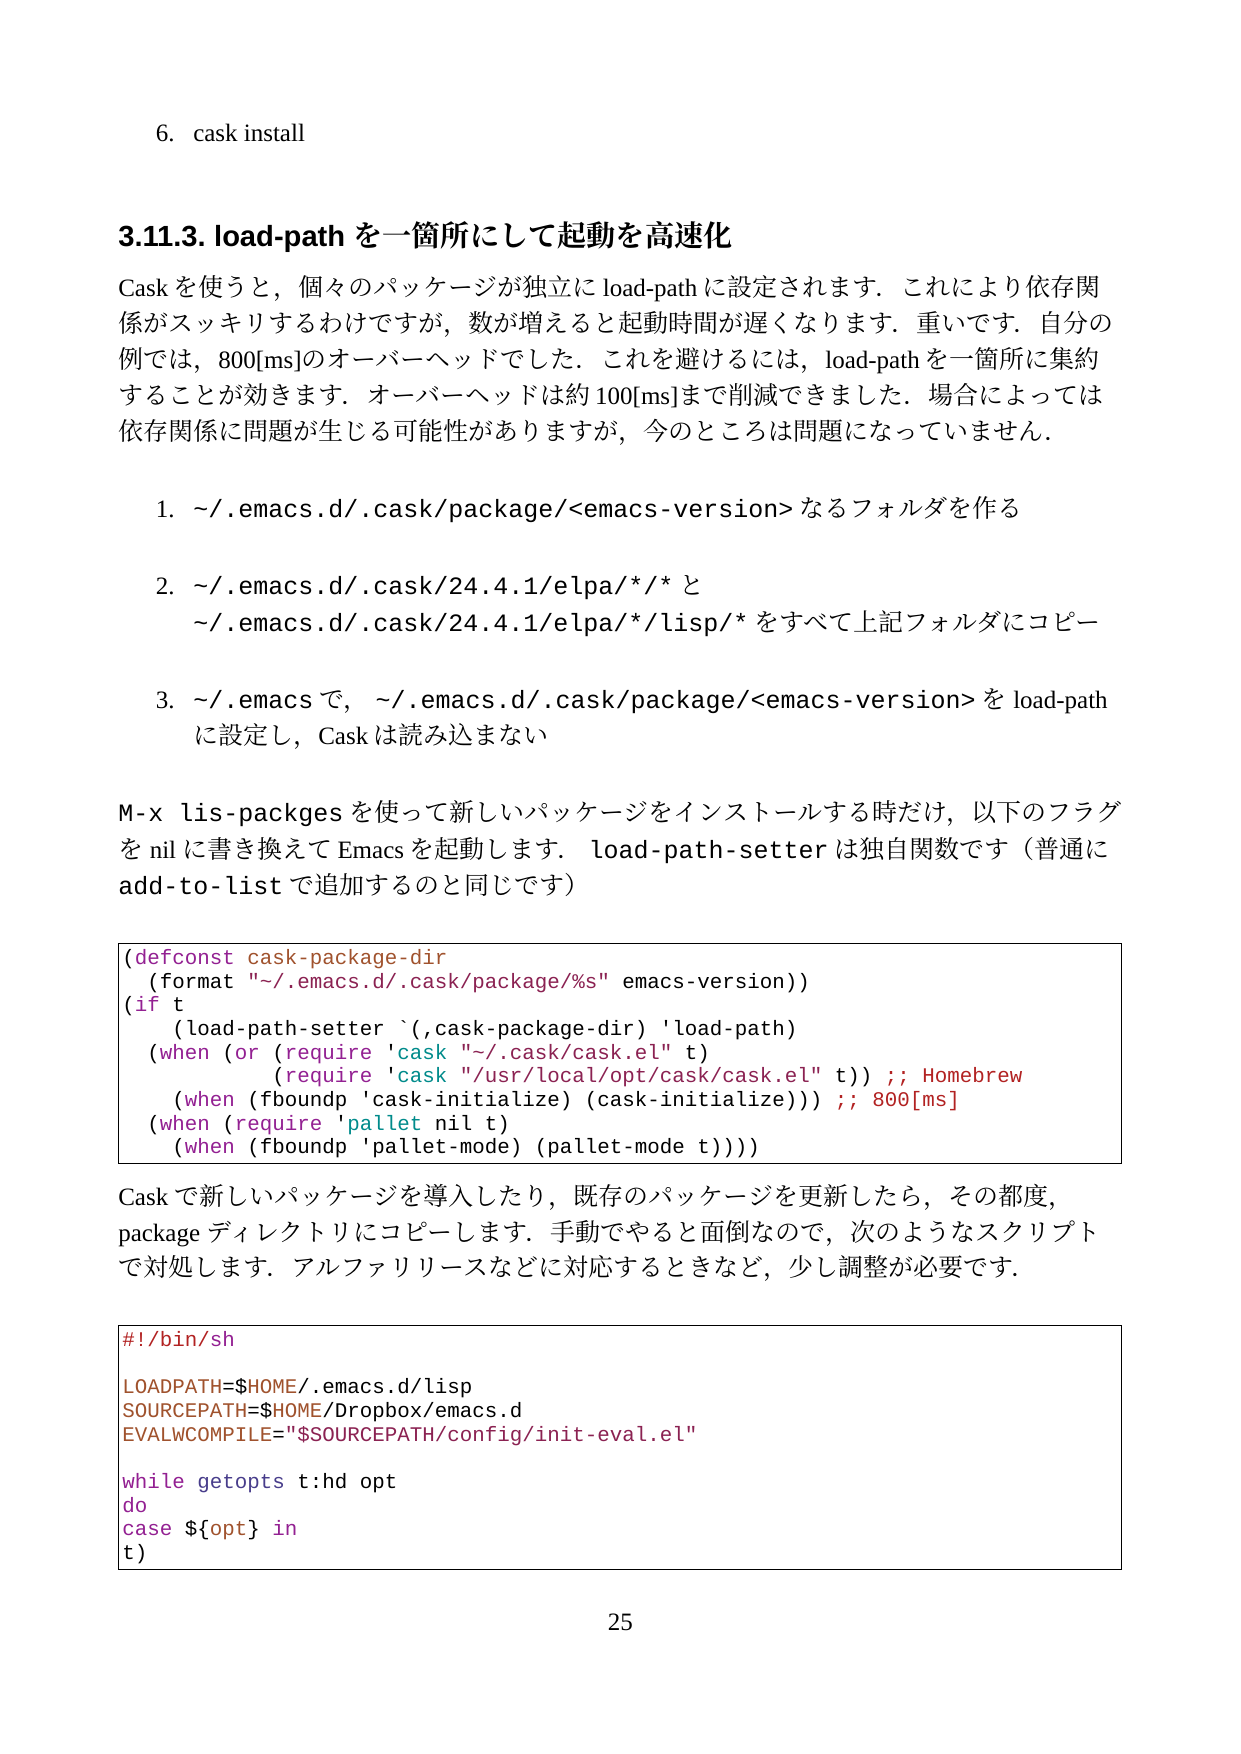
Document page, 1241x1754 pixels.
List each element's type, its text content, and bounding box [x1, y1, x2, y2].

text do [119, 1491, 1121, 1514]
text (defconst cask-package-dir [119, 944, 1121, 967]
list ~/.emacs で， ~/.emacs.d/.cask/package/<emacs-version> を load-path に設定し，Caskは読み込まない [156, 680, 1122, 781]
text (when (fboundp 'cask-initialize) (cask-initialize))) ;; 800[ms] [119, 1085, 1121, 1109]
text Cask で新しいパッケージを導入したり，既存のパッケージを更新したら，その都度，package ディレクトリにコピーします．手動でやると面倒なので，次のようなスクリプトで対処します．アルファリリースなどに対応するときなど，少し調整が必要です． [118, 1176, 1122, 1313]
text (format "~/.emacs.d/.cask/package/%s" emacs-version)) [119, 967, 1121, 990]
list cask install [156, 118, 1122, 176]
text Caskを使うと，個々のパッケージが独立にload-pathに設定されます．これにより依存関係がスッキリするわけですが，数が増えると起動時間が遅くなります．重いです．自分の例では，800[ms]のオーバーヘッドでした．これを避けるには，load-pathを一箇所に集約することが効きます．オーバーヘッドは約100[ms]まで削減できました．場合によっては依存関係に問題が生じる可能性がありますが，今のところは問題になっていません． [118, 267, 1122, 476]
text (load-path-setter `(,cask-package-dir) 'load-path) [119, 1014, 1121, 1038]
text (if t [119, 990, 1121, 1014]
text (when (require 'pallet nil t) [119, 1109, 1121, 1132]
text (when (or (require 'cask "~/.cask/cask.el" t) [119, 1038, 1121, 1061]
text SOURCEPATH=$HOME/Dropbox/emacs.d [119, 1396, 1121, 1420]
text #!/bin/sh [119, 1326, 1121, 1349]
text M-x lis-packges を使って新しいパッケージをインストールする時だけ，以下のフラグを nil に書き換えてEmacsを起動します． load-path-setter は独自関数です（普通に add-to-list で追加するのと同じです） [118, 793, 1122, 931]
subtitle load-path を一箇所にして起動を高速化 [118, 213, 1122, 255]
list ~/.emacs.d/.cask/package/<emacs-version> なるフォルダを作る [156, 488, 1122, 553]
text EVALWCOMPILE="$SOURCEPATH/config/init-eval.el" [119, 1420, 1121, 1443]
list ~/.emacs.d/.cask/24.4.1/elpa/*/* と ~/.emacs.d/.cask/24.4.1/elpa/*/lisp/* をすべて上記フォルダにコピー [156, 566, 1122, 667]
text (require 'cask "/usr/local/opt/cask/cask.el" t)) ;; Homebrew [119, 1061, 1121, 1085]
text case ${opt} in [119, 1514, 1121, 1538]
text (when (fboundp 'pallet-mode) (pallet-mode t)))) [119, 1132, 1121, 1163]
text LOADPATH=$HOME/.emacs.d/lisp [119, 1373, 1121, 1396]
text while getopts t:hd opt [119, 1467, 1121, 1491]
text t) [119, 1538, 1121, 1569]
